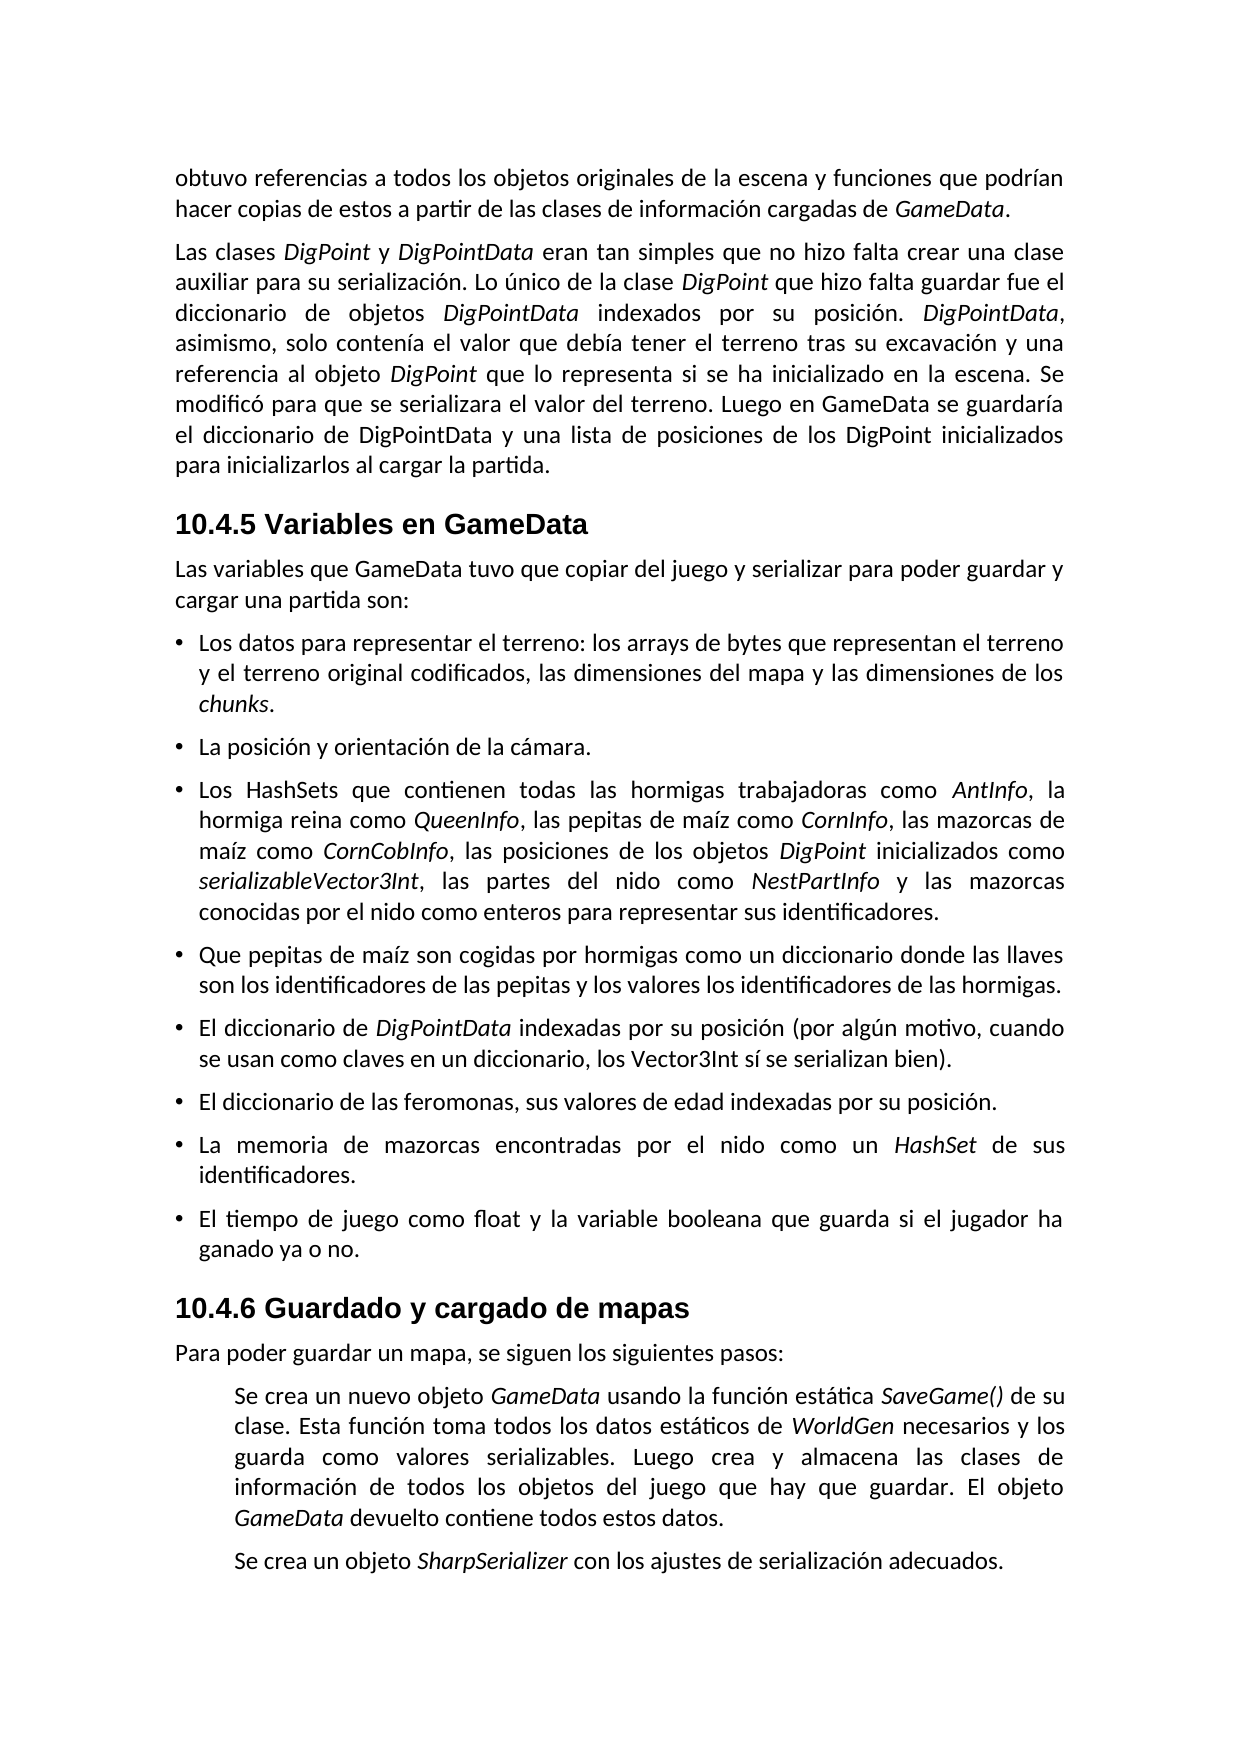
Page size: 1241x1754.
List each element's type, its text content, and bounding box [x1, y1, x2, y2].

list El diccionario de DigPointData indexadas por su posición (por algún motivo, cuando se usan como claves en un diccionario, los Vector3Int sí se serializan bien). [175, 1013, 1065, 1074]
text Las clases DigPoint y DigPointData eran tan simples que no hizo falta crear una clase auxiliar para su serialización. Lo único de la clase DigPoint que hizo falta guardar fue el diccionario de objetos DigPointData indexados por su posición. DigPointData, asimismo, solo contenía el valor que debía tener el terreno tras su excavación y una referencia al objeto DigPoint que lo representa si se ha inicializado en la escena. Se modificó para que se serializara el valor del terreno. Luego en GameData se guardaría el diccionario de DigPointData y una lista de posiciones de los DigPoint inicializados para inicializarlos al cargar la partida. [175, 236, 1065, 480]
subtitle Guardado y cargado de mapas [175, 1291, 1065, 1324]
list La posición y orientación de la cámara. [175, 731, 1065, 761]
list Se crea un nuevo objeto GameData usando la función estática SaveGame() de su clase. Esta función toma todos los datos estáticos de WorldGen necesarios y los guarda como valores serializables. Luego crea y almacena las clases de información de todos los objetos del juego que hay que guardar. El objeto GameData devuelto contiene todos estos datos. [204, 1380, 1065, 1532]
subtitle Variables en GameData [175, 507, 1065, 541]
list Se crea un objeto SharpSerializer con los ajustes de serialización adecuados. [204, 1545, 1065, 1576]
list Los HashSets que contienen todas las hormigas trabajadoras como AntInfo, la hormiga reina como QueenInfo, las pepitas de maíz como CornInfo, las mazorcas de maíz como CornCobInfo, las posiciones de los objetos DigPoint inicializados como serializableVector3Int, las partes del nido como NestPartInfo y las mazorcas conocidas por el nido como enteros para representar sus identificadores. [175, 774, 1065, 927]
list El tiempo de juego como float y la variable booleana que guarda si el jugador ha ganado ya o no. [175, 1203, 1065, 1264]
text Para poder guardar un mapa, se siguen los siguientes pasos: [175, 1337, 1065, 1367]
list Los datos para representar el terreno: los arrays de bytes que representan el terreno y el terreno original codificados, las dimensiones del mapa y las dimensiones de los chunks. [175, 627, 1065, 718]
list Que pepitas de maíz son cogidas por hormigas como un diccionario donde las llaves son los identificadores de las pepitas y los valores los identificadores de las hormigas. [175, 939, 1065, 1000]
text obtuvo referencias a todos los objetos originales de la escena y funciones que podrían hacer copias de estos a partir de las clases de información cargadas de GameData. [175, 162, 1065, 223]
list El diccionario de las feromonas, sus valores de edad indexadas por su posición. [175, 1086, 1065, 1117]
text Las variables que GameData tuvo que copiar del juego y serializar para poder guardar y cargar una partida son: [175, 553, 1065, 614]
list La memoria de mazorcas encontradas por el nido como un HashSet de sus identificadores. [175, 1129, 1065, 1190]
